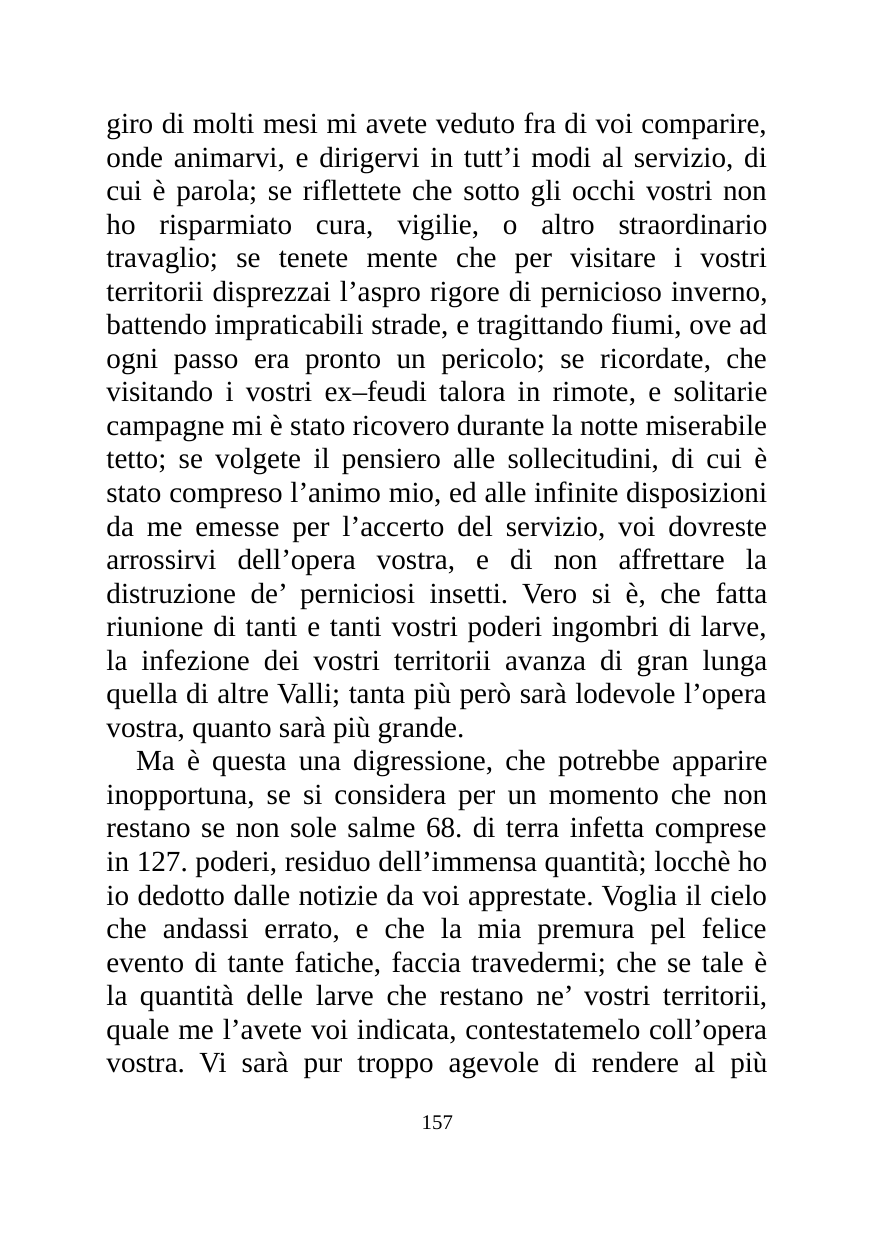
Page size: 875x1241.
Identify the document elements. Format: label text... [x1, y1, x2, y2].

text giro di molti mesi mi avete veduto fra di voi comparire, onde animarvi, e dirigervi in tutt’i modi al servizio, di cui è parola; se riflettete che sotto gli occhi vostri non ho risparmiato cura, vigilie, o altro straordinario travaglio; se tenete mente che per visitare i vostri territorii disprezzai l’aspro rigore di pernicioso inverno, battendo impraticabili strade, e tragittando fiumi, ove ad ogni passo era pronto un pericolo; se ricordate, che visitando i vostri ex–feudi talora in rimote, e solitarie campagne mi è stato ricovero durante la notte miserabile tetto; se volgete il pensiero alle sollecitudini, di cui è stato compreso l’animo mio, ed alle infinite disposizioni da me emesse per l’accerto del servizio, voi dovreste arrossirvi dell’opera vostra, e di non affrettare la distruzione de’ perniciosi insetti. Vero si è, che fatta riunione di tanti e tanti vostri poderi ingombri di larve, la infezione dei vostri territorii avanza di gran lunga quella di altre Valli; tanta più però sarà lodevole l’opera vostra, quanto sarà più grande. [106, 106, 768, 743]
text Ma è questa una digressione, che potrebbe apparire inopportuna, se si considera per un momento che non restano se non sole salme 68. di terra infetta comprese in 127. poderi, residuo dell’immensa quantità; locchè ho io dedotto dalle notizie da voi apprestate. Voglia il cielo che andassi errato, e che la mia premura pel felice evento di tante fatiche, faccia travedermi; che se tale è la quantità delle larve che restano ne’ vostri territorii, quale me l’avete voi indicata, contestatemelo coll’opera vostra. Vi sarà pur troppo agevole di rendere al più [106, 743, 768, 1079]
